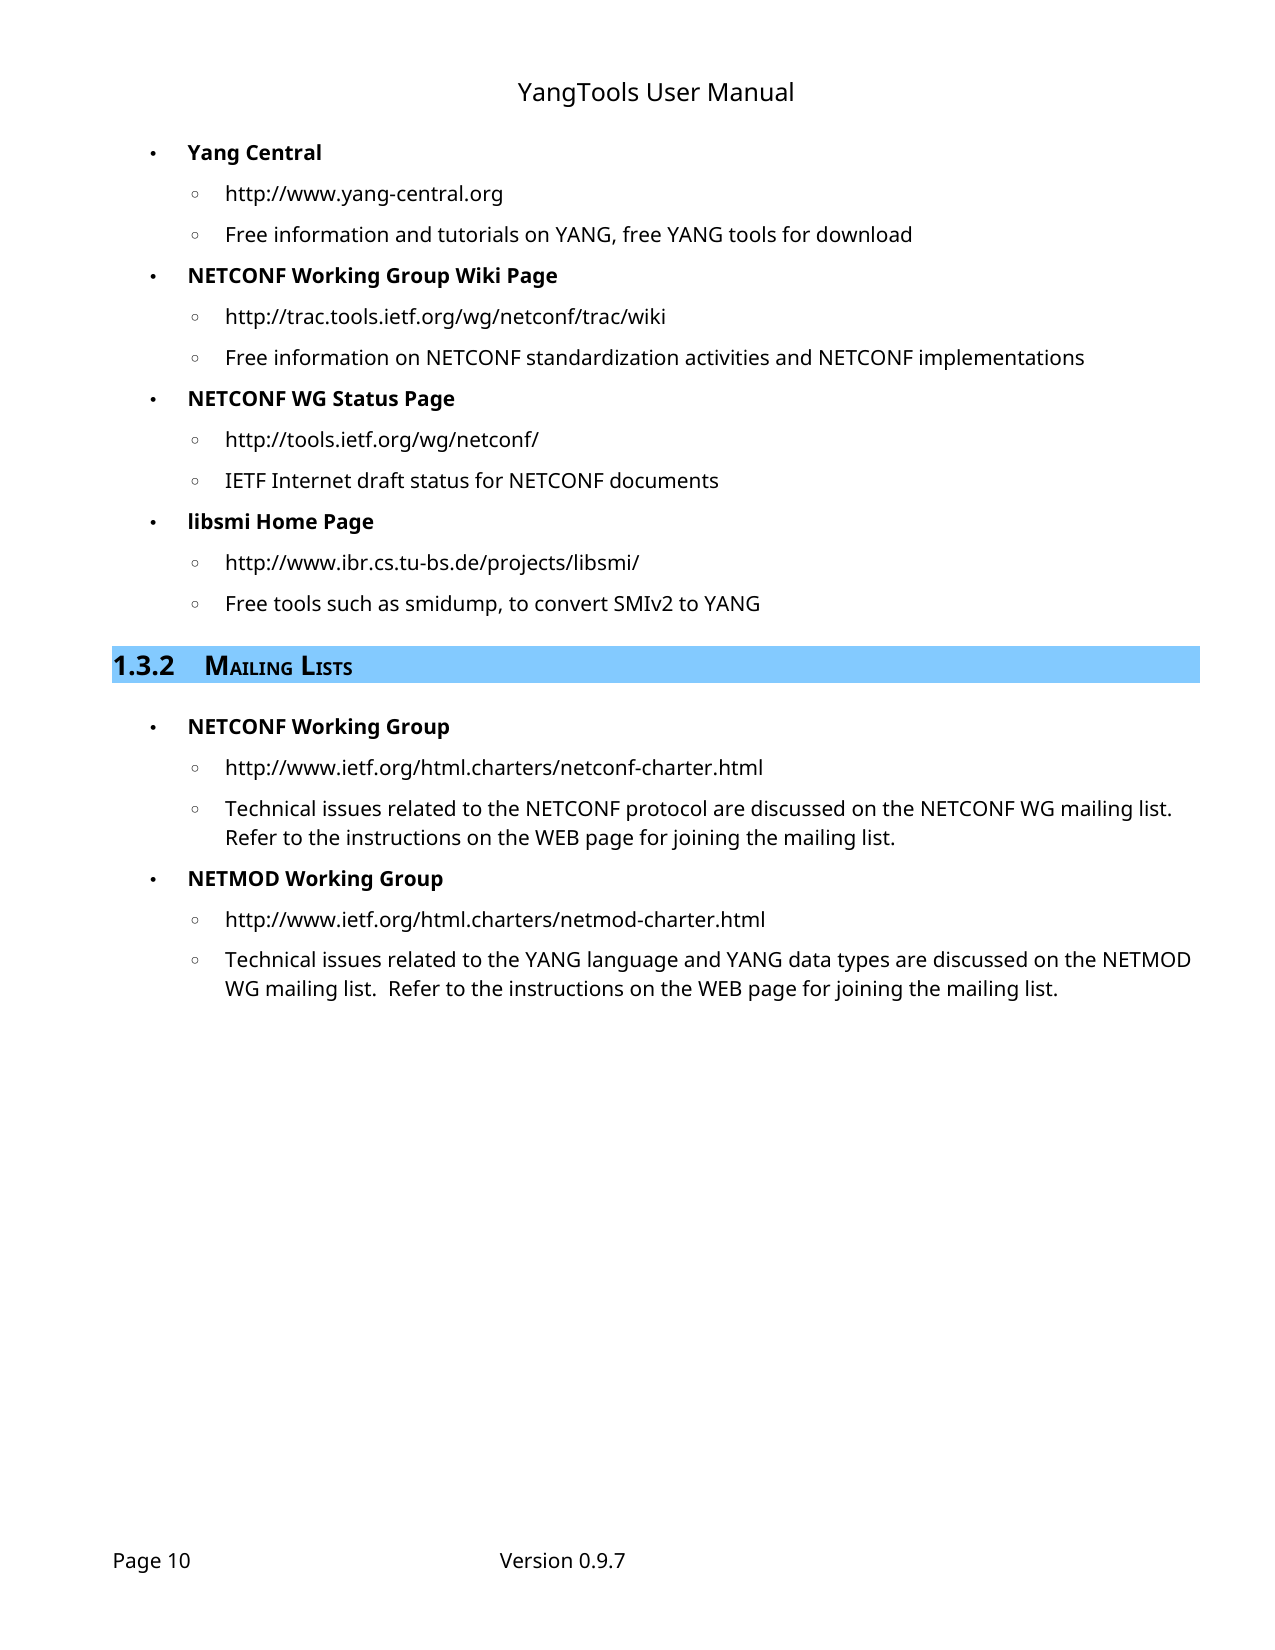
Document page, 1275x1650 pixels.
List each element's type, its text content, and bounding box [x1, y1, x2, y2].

list libsmi Home Page [150, 507, 1200, 535]
list Free information and tutorials on YANG, free YANG tools for download [187, 220, 1200, 249]
list Technical issues related to the NETCONF protocol are discussed on the NETCONF WG mailing list. Refer to the instructions on the WEB page for joining the mailing list. [187, 794, 1200, 851]
list http://www.ibr.cs.tu-bs.de/projects/libsmi/ [187, 548, 1200, 576]
list Free tools such as smidump, to convert SMIv2 to YANG [187, 589, 1200, 617]
list NETCONF Working Group [150, 712, 1200, 741]
list NETCONF WG Status Page [150, 384, 1200, 413]
list Free information on NETCONF standardization activities and NETCONF implementations [187, 343, 1200, 372]
list Yang Central [150, 138, 1200, 167]
list http://tools.ietf.org/wg/netconf/ [187, 425, 1200, 453]
list NETMOD Working Group [150, 864, 1200, 892]
list IETF Internet draft status for NETCONF documents [187, 466, 1200, 494]
subtitle Mailing Lists [112, 646, 1200, 683]
list http://trac.tools.ietf.org/wg/netconf/trac/wiki [187, 302, 1200, 331]
list http://www.ietf.org/html.charters/netconf-charter.html [187, 753, 1200, 782]
list http://www.ietf.org/html.charters/netmod-charter.html [187, 905, 1200, 933]
list Technical issues related to the YANG language and YANG data types are discussed on the NETMOD WG mailing list. Refer to the instructions on the WEB page for joining the mailing list. [187, 946, 1200, 1002]
list http://www.yang-central.org [187, 179, 1200, 208]
list NETCONF Working Group Wiki Page [150, 261, 1200, 290]
